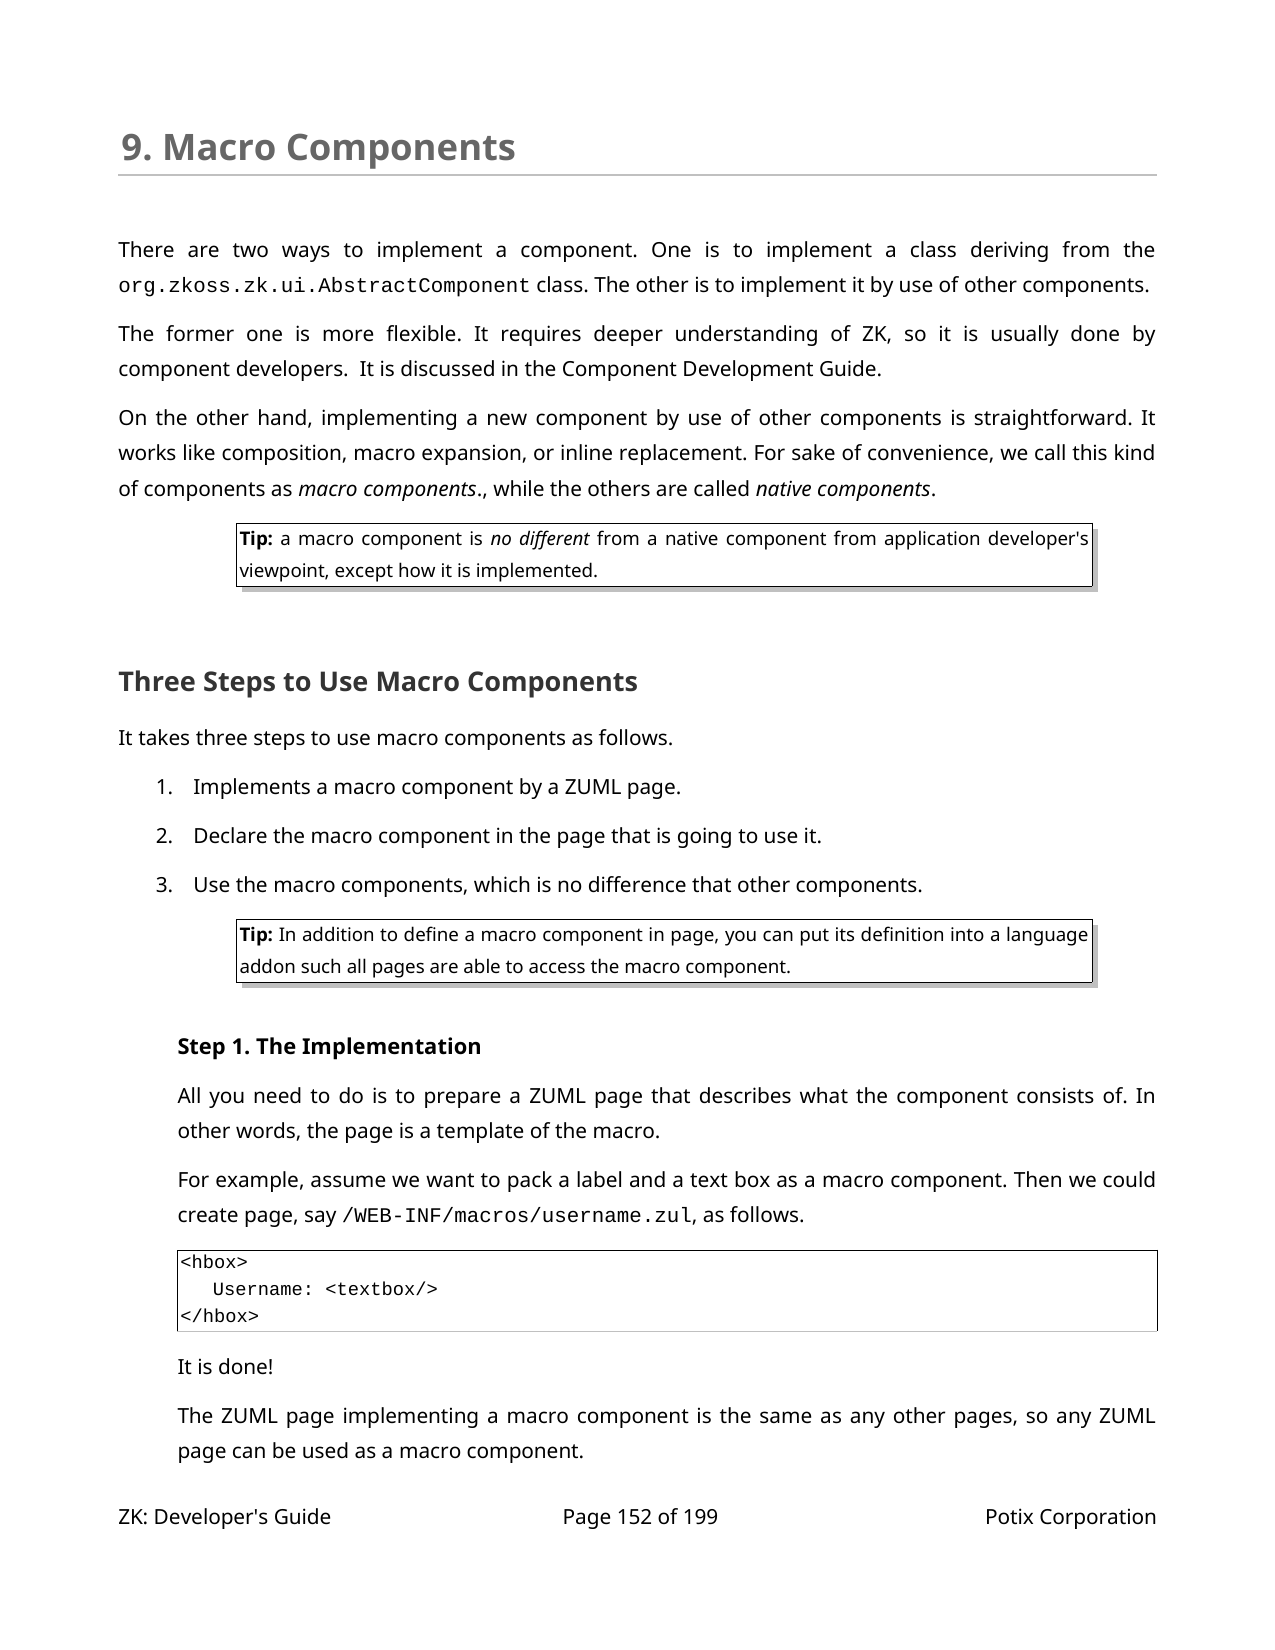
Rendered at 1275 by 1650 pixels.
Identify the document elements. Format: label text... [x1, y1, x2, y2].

text It takes three steps to use macro components as follows. [118, 723, 1157, 751]
text On the other hand, implementing a new component by use of other components is straightforward. It works like composition, macro expansion, or inline replacement. For sake of convenience, we call this kind of components as macro components., while the others are called native components. [118, 403, 1157, 502]
list Implements a macro component by a ZUML page. [156, 772, 1157, 800]
text Tip: a macro component is no different from a native component from application developer's viewpoint, except how it is implemented. [237, 524, 1092, 586]
subtitle 9. Macro Components [118, 118, 1157, 174]
list Use the macro components, which is no difference that other components. [156, 870, 1157, 898]
text All you need to do is to prepare a ZUML page that describes what the component consists of. In other words, the page is a template of the macro. [177, 1081, 1157, 1144]
text Username: <textbox/> [178, 1277, 1157, 1301]
text <hbox> [178, 1251, 1157, 1274]
text The former one is more flexible. It requires deeper understanding of ZK, so it is usually done by component developers. It is discussed in the Component Development Guide. [118, 319, 1157, 383]
subtitle Three Steps to Use Macro Components [118, 663, 1157, 699]
subtitle Step 1. The Implementation [177, 1031, 1157, 1061]
text For example, assume we want to pack a label and a text box as a macro component. Then we could create page, say /WEB-INF/macros/username.zul, as follows. [177, 1165, 1157, 1229]
list Declare the macro component in the page that is going to use it. [156, 821, 1157, 849]
text Tip: In addition to define a macro component in page, you can put its definition into a language addon such all pages are able to access the macro component. [237, 920, 1092, 982]
text It is done! [177, 1352, 1157, 1380]
text There are two ways to implement a component. One is to implement a class deriving from the org.zkoss.zk.ui.AbstractComponent class. The other is to implement it by use of other components. [118, 235, 1157, 299]
text </hbox> [178, 1304, 1157, 1331]
text The ZUML page implementing a macro component is the same as any other pages, so any ZUML page can be used as a macro component. [177, 1401, 1157, 1464]
